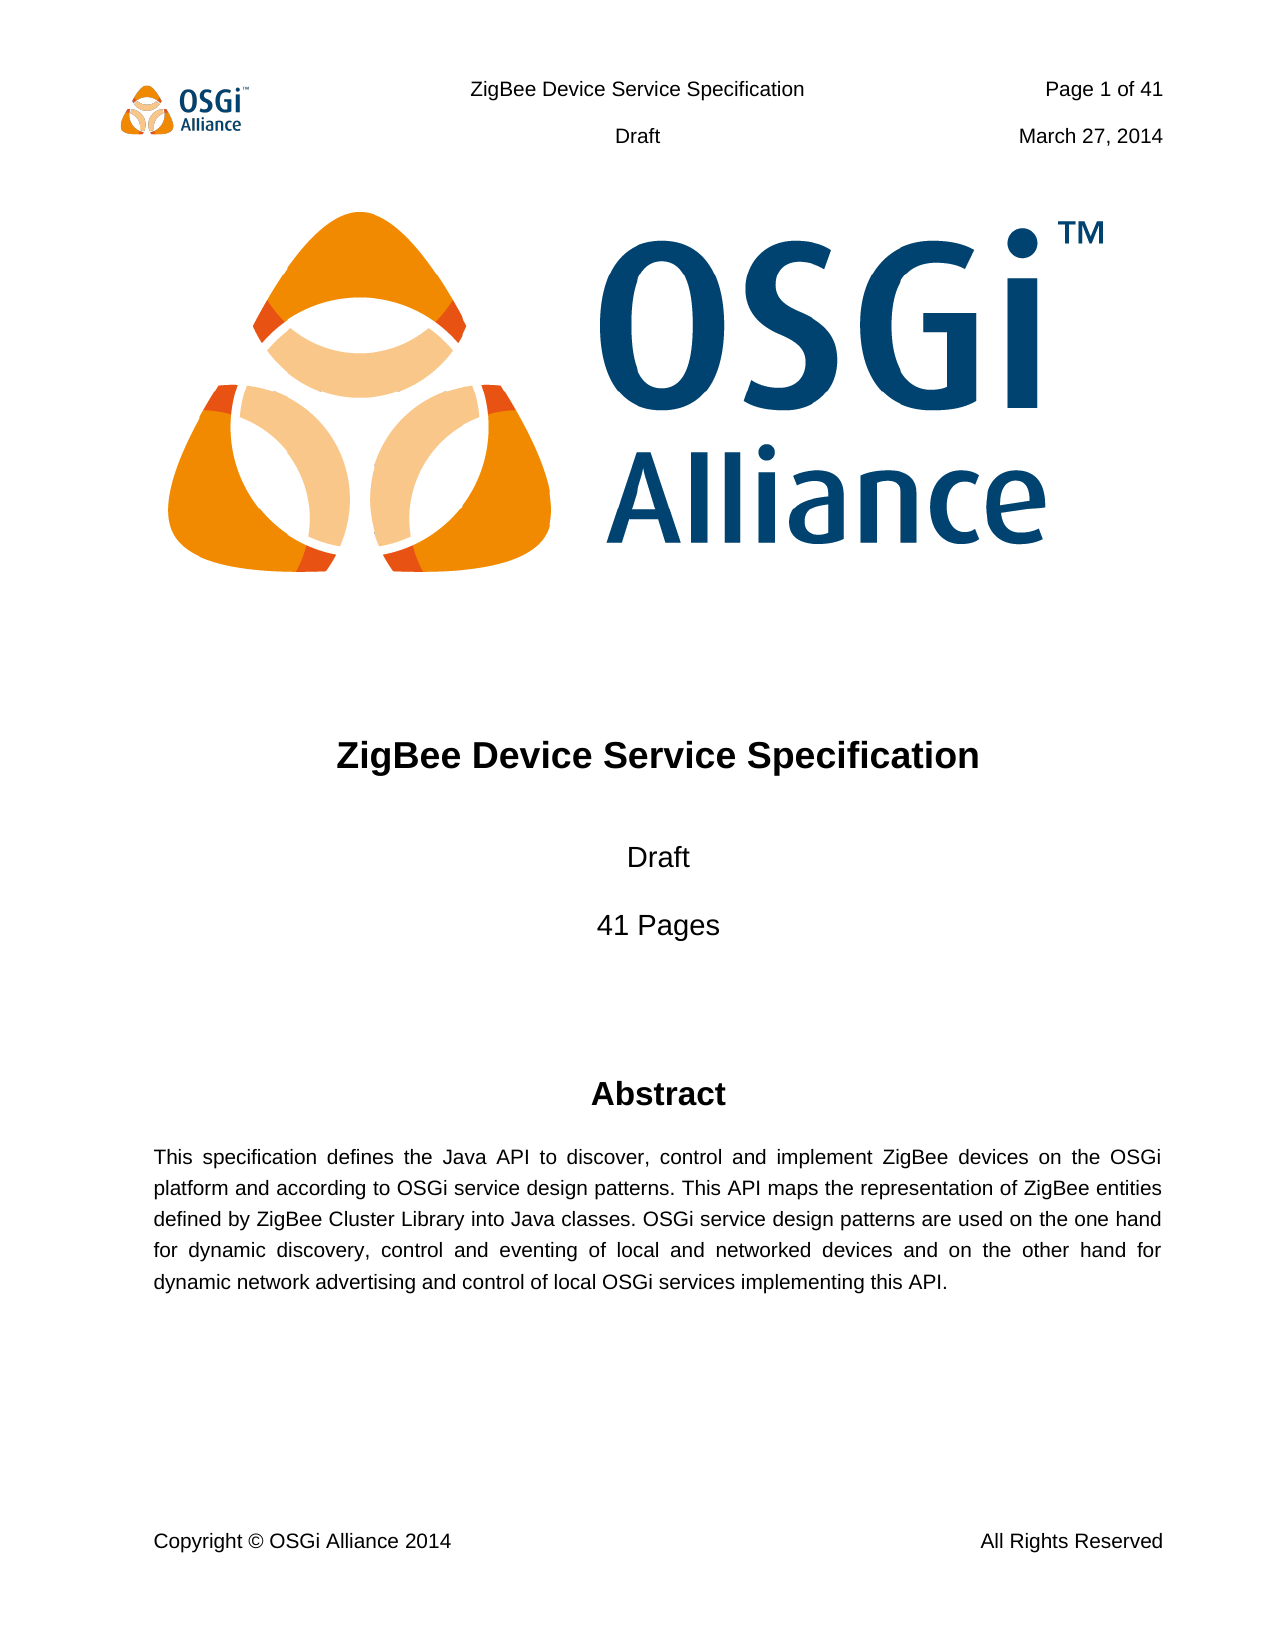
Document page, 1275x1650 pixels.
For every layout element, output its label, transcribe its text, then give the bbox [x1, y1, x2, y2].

title ZigBee Device Service Specification [153, 733, 1163, 776]
text Abstract [153, 1074, 1163, 1112]
text This specification defines the Java API to discover, control and implement ZigBee devices on the OSGi platform and according to OSGi service design patterns. This API maps the representation of ZigBee entities defined by ZigBee Cluster Library into Java classes. OSGi service design patterns are used on the one hand for dynamic discovery, control and eventing of local and networked devices and on the other hand for dynamic network advertising and control of local OSGi services implementing this API. [153, 1137, 1163, 1293]
picture [113, 78, 257, 142]
picture [112, 158, 1163, 626]
title Draft 42 Pages [153, 841, 1163, 941]
